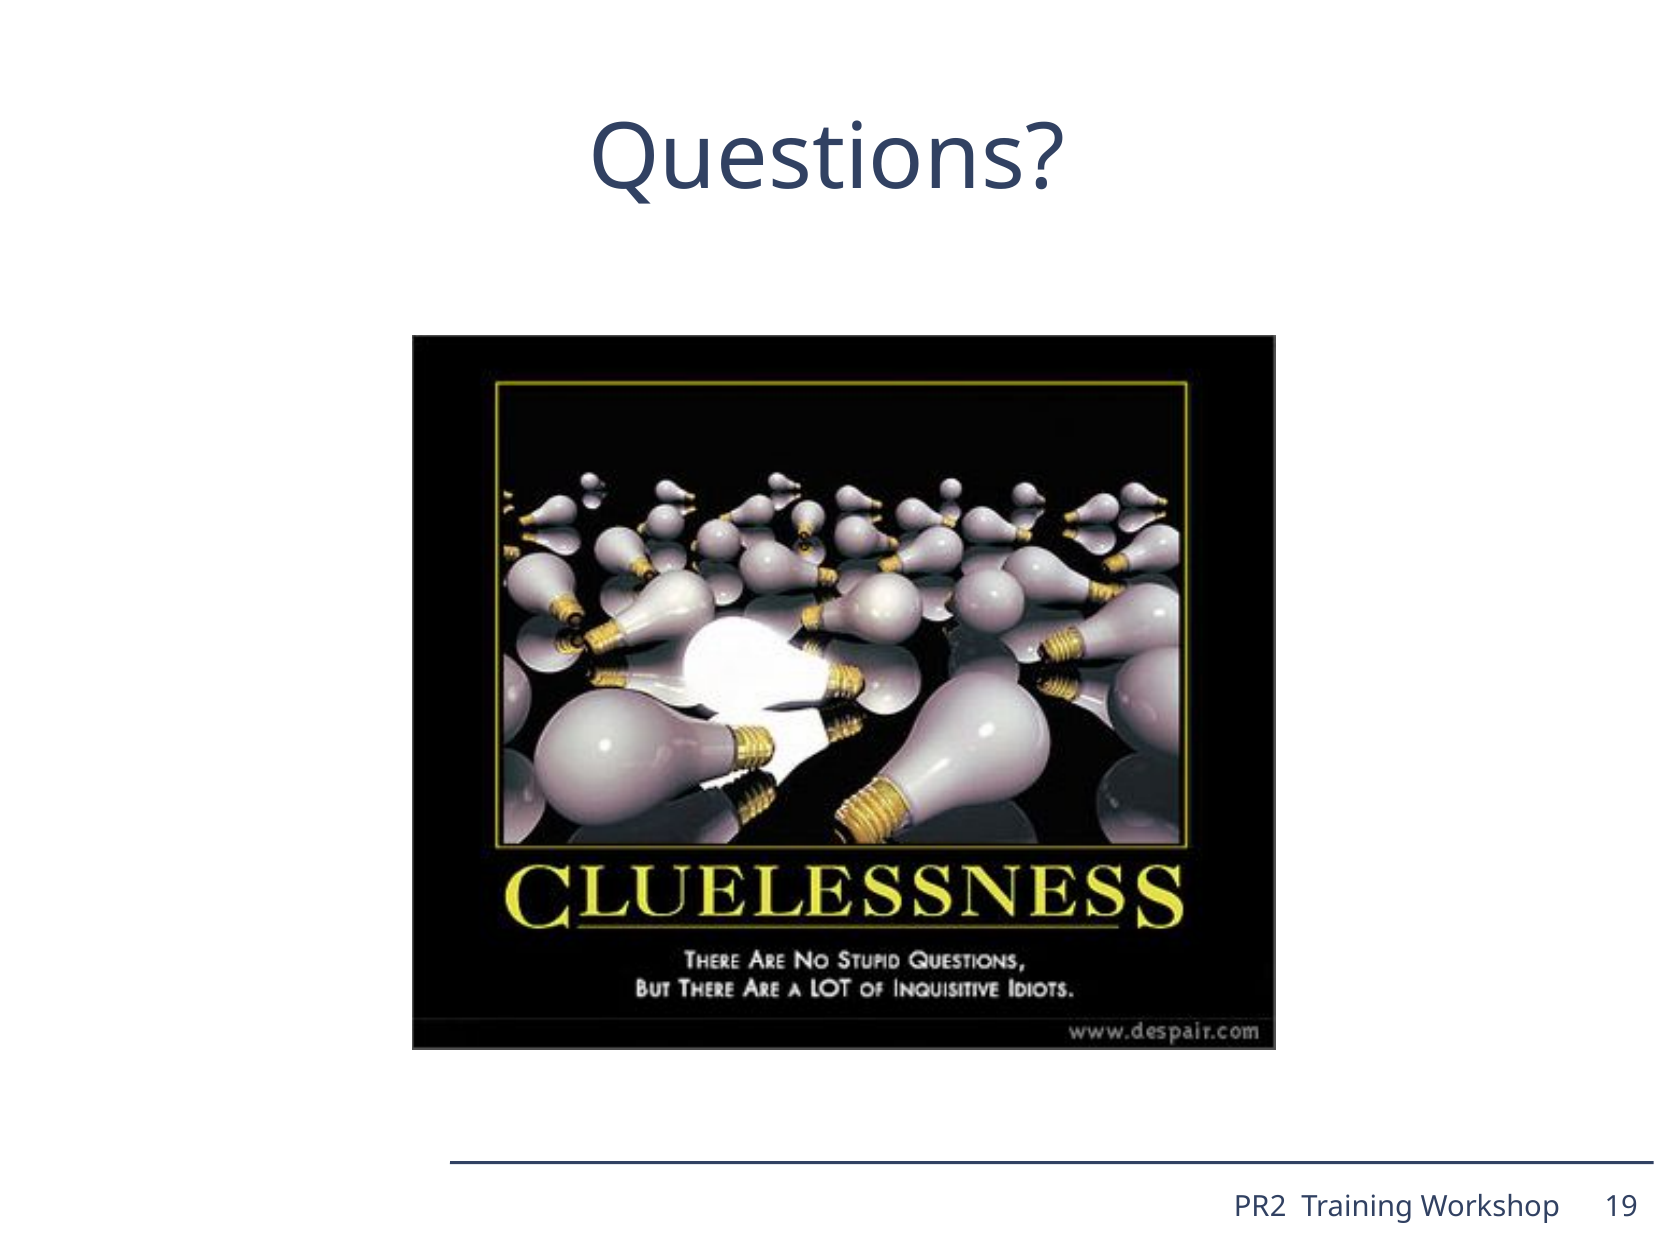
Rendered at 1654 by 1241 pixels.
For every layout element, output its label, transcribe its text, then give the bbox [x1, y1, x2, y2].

picture [412, 335, 1276, 1051]
title Questions? [82, 49, 1571, 257]
